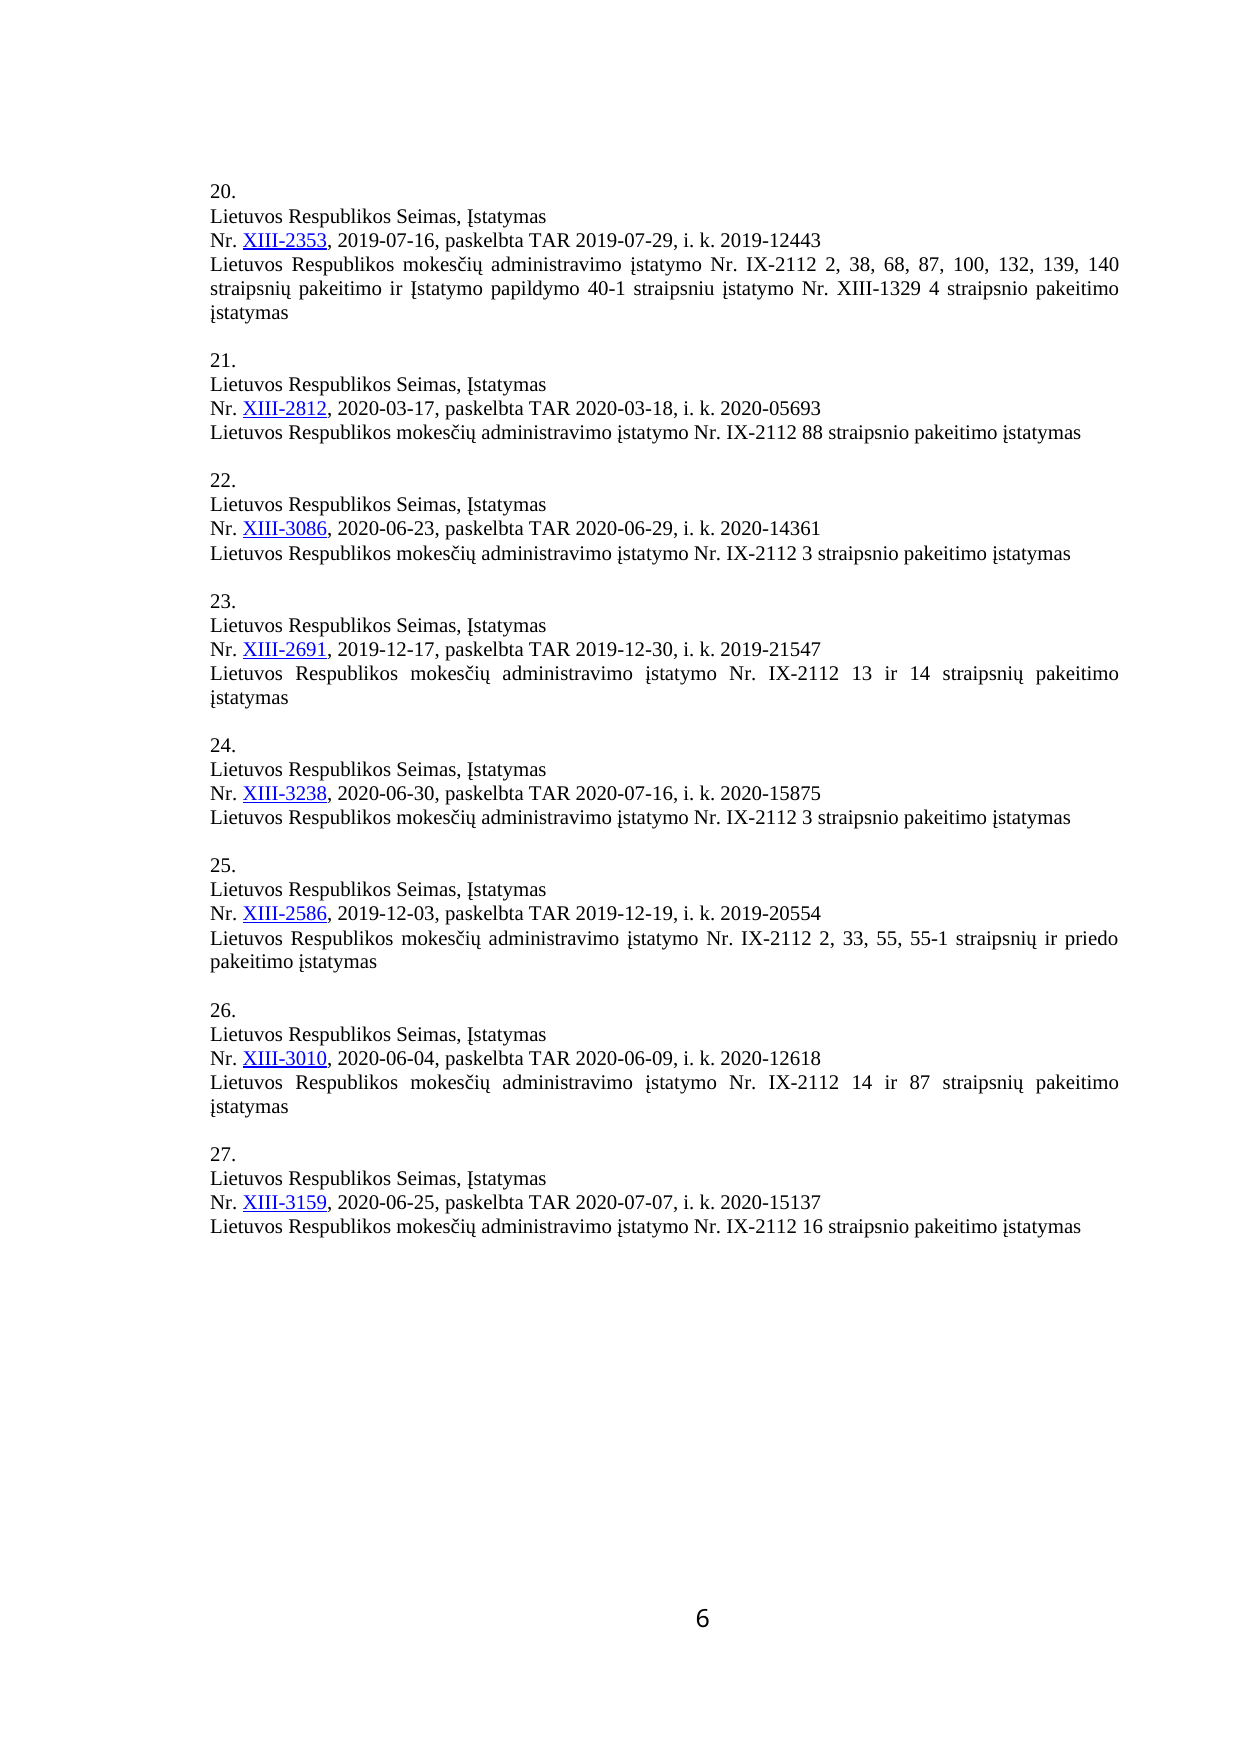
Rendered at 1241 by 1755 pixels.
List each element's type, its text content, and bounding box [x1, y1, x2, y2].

text Lietuvos Respublikos Seimas, Įstatymas [210, 492, 1120, 516]
text 21. [210, 348, 1120, 372]
text 20. [210, 179, 1120, 203]
text 26. [210, 998, 1120, 1022]
text 25. [210, 853, 1120, 877]
text Lietuvos Respublikos mokesčių administravimo įstatymo Nr. IX-2112 13 ir 14 straipsnių pakeitimo įstatymas [210, 661, 1120, 709]
text Lietuvos Respublikos mokesčių administravimo įstatymo Nr. IX-2112 2, 33, 55, 55-1 straipsnių ir priedo pakeitimo įstatymas [210, 925, 1120, 973]
text Nr. XIII-3086, 2020-06-23, paskelbta TAR 2020-06-29, i. k. 2020-14361 [210, 516, 1120, 540]
text Lietuvos Respublikos mokesčių administravimo įstatymo Nr. IX-2112 16 straipsnio pakeitimo įstatymas [210, 1214, 1120, 1238]
text Lietuvos Respublikos Seimas, Įstatymas [210, 877, 1120, 901]
text Lietuvos Respublikos mokesčių administravimo įstatymo Nr. IX-2112 14 ir 87 straipsnių pakeitimo įstatymas [210, 1070, 1120, 1118]
text 22. [210, 468, 1120, 492]
text Nr. XIII-2586, 2019-12-03, paskelbta TAR 2019-12-19, i. k. 2019-20554 [210, 901, 1120, 925]
text Nr. XIII-2812, 2020-03-17, paskelbta TAR 2020-03-18, i. k. 2020-05693 [210, 396, 1120, 420]
text Nr. XIII-3238, 2020-06-30, paskelbta TAR 2020-07-16, i. k. 2020-15875 [210, 781, 1120, 805]
text Nr. XIII-3010, 2020-06-04, paskelbta TAR 2020-06-09, i. k. 2020-12618 [210, 1046, 1120, 1070]
text Lietuvos Respublikos Seimas, Įstatymas [210, 613, 1120, 637]
text Lietuvos Respublikos mokesčių administravimo įstatymo Nr. IX-2112 3 straipsnio pakeitimo įstatymas [210, 540, 1120, 564]
text Lietuvos Respublikos Seimas, Įstatymas [210, 1022, 1120, 1046]
text Lietuvos Respublikos mokesčių administravimo įstatymo Nr. IX-2112 3 straipsnio pakeitimo įstatymas [210, 805, 1120, 829]
text Lietuvos Respublikos Seimas, Įstatymas [210, 203, 1120, 228]
text Lietuvos Respublikos mokesčių administravimo įstatymo Nr. IX-2112 88 straipsnio pakeitimo įstatymas [210, 420, 1120, 444]
text Nr. XIII-3159, 2020-06-25, paskelbta TAR 2020-07-07, i. k. 2020-15137 [210, 1190, 1120, 1214]
text Nr. XIII-2691, 2019-12-17, paskelbta TAR 2019-12-30, i. k. 2019-21547 [210, 637, 1120, 661]
text 27. [210, 1142, 1120, 1166]
text Lietuvos Respublikos Seimas, Įstatymas [210, 757, 1120, 781]
text 23. [210, 588, 1120, 613]
text Lietuvos Respublikos Seimas, Įstatymas [210, 372, 1120, 396]
text Nr. XIII-2353, 2019-07-16, paskelbta TAR 2019-07-29, i. k. 2019-12443 [210, 228, 1120, 252]
text 24. [210, 733, 1120, 757]
text Lietuvos Respublikos mokesčių administravimo įstatymo Nr. IX-2112 2, 38, 68, 87, 100, 132, 139, 140 straipsnių pakeitimo ir Įstatymo papildymo 40-1 straipsniu įstatymo Nr. XIII-1329 4 straipsnio pakeitimo įstatymas [210, 252, 1120, 324]
text Lietuvos Respublikos Seimas, Įstatymas [210, 1166, 1120, 1190]
